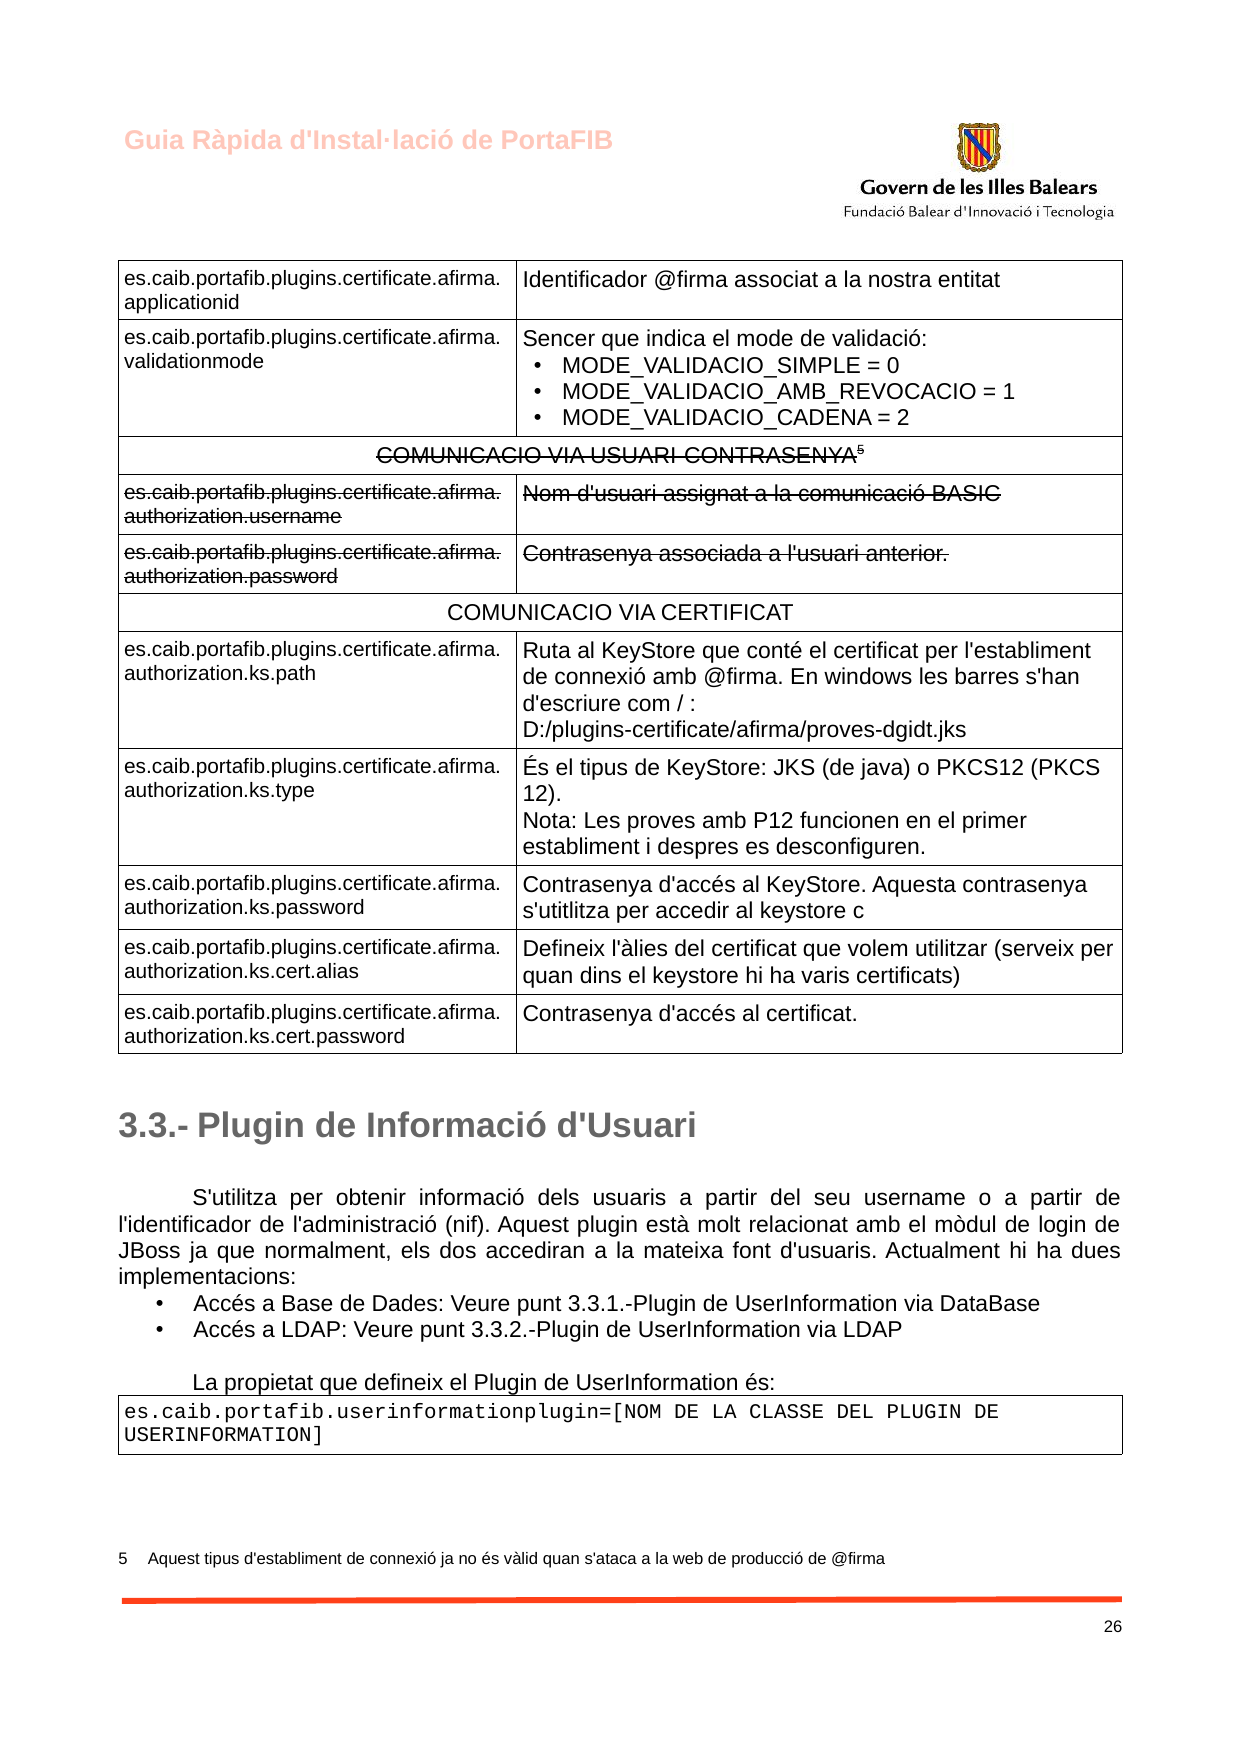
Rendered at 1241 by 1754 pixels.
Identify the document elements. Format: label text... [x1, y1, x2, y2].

text La propietat que defineix el Plugin de UserInformation és: [118, 1369, 1122, 1395]
table_cell Defineix l'àlies del certificat que volem utilitzar (serveix per quan dins el keystore hi ha varis certificats) [517, 930, 1122, 994]
picture [840, 123, 1117, 220]
table_cell Contrasenya d'accés al KeyStore. Aquesta contrasenya s'utitlitza per accedir al keystore c [517, 866, 1122, 929]
table_cell es.caib.portafib.plugins.certificate.afirma.authorization.ks.cert.alias [119, 930, 516, 994]
table_cell es.caib.portafib.plugins.certificate.afirma.authorization.ks.type [119, 749, 516, 865]
table_cell És el tipus de KeyStore: JKS (de java) o PKCS12 (PKCS 12). Nota: Les proves amb P12 funcionen en el primer establiment i despres es desconfiguren. [517, 749, 1122, 865]
table_cell Sencer que indica el mode de validació: MODE_VALIDACIO_SIMPLE = 0 MODE_VALIDACIO_AMB_REVOCACIO = 1 MODE_VALIDACIO_CADENA = 2 [517, 320, 1122, 436]
list Accés a Base de Dades: Veure punt 3.3.1Plugin de UserInformation via DataBase [156, 1289, 1122, 1316]
table_cell es.caib.portafib.plugins.certificate.afirma.applicationid [119, 261, 516, 319]
table_cell Contrasenya d'accés al certificat. [517, 995, 1122, 1053]
subtitle Plugin de Informació d'Usuari [118, 1104, 1122, 1145]
table_cell COMUNICACIO VIA USUARI-CONTRASENYA [119, 437, 1122, 474]
table_cell es.caib.portafib.plugins.certificate.afirma.authorization.password [119, 535, 516, 593]
table_cell es.caib.portafib.plugins.certificate.afirma.validationmode [119, 320, 516, 436]
table_cell es.caib.portafib.plugins.certificate.afirma.authorization.ks.cert.password [119, 995, 516, 1053]
list Accés a LDAP: Veure punt 3.3.2Plugin de UserInformation via LDAP [156, 1316, 1122, 1342]
table_cell COMUNICACIO VIA CERTIFICAT [119, 594, 1122, 631]
table_header es.caib.portafib.userinformationplugin=[NOM DE LA CLASSE DEL PLUGIN DE USERINFORMATION] [119, 1396, 1122, 1454]
table_cell Contrasenya associada a l'usuari anterior. [517, 535, 1122, 593]
table_cell Identificador @firma associat a la nostra entitat [517, 261, 1122, 319]
table_cell es.caib.portafib.plugins.certificate.afirma.authorization.ks.path [119, 632, 516, 748]
text S'utilitza per obtenir informació dels usuaris a partir del seu username o a partir de l'identificador de l'administració (nif). Aquest plugin està molt relacionat amb el mòdul de login de JBoss ja que normalment, els dos accediran a la mateixa font d'usuaris. Actualment hi ha dues implementacions: [118, 1184, 1122, 1289]
table_cell es.caib.portafib.plugins.certificate.afirma.authorization.ks.password [119, 866, 516, 929]
table_cell Ruta al KeyStore que conté el certificat per l'establiment de connexió amb @firma. En windows les barres s'han d'escriure com / : D:/plugins-certificate/afirma/proves-dgidt.jks [517, 632, 1122, 748]
table_cell es.caib.portafib.plugins.certificate.afirma.authorization.username [119, 475, 516, 534]
table_cell Nom d'usuari assignat a la comunicació BASIC [517, 475, 1122, 534]
